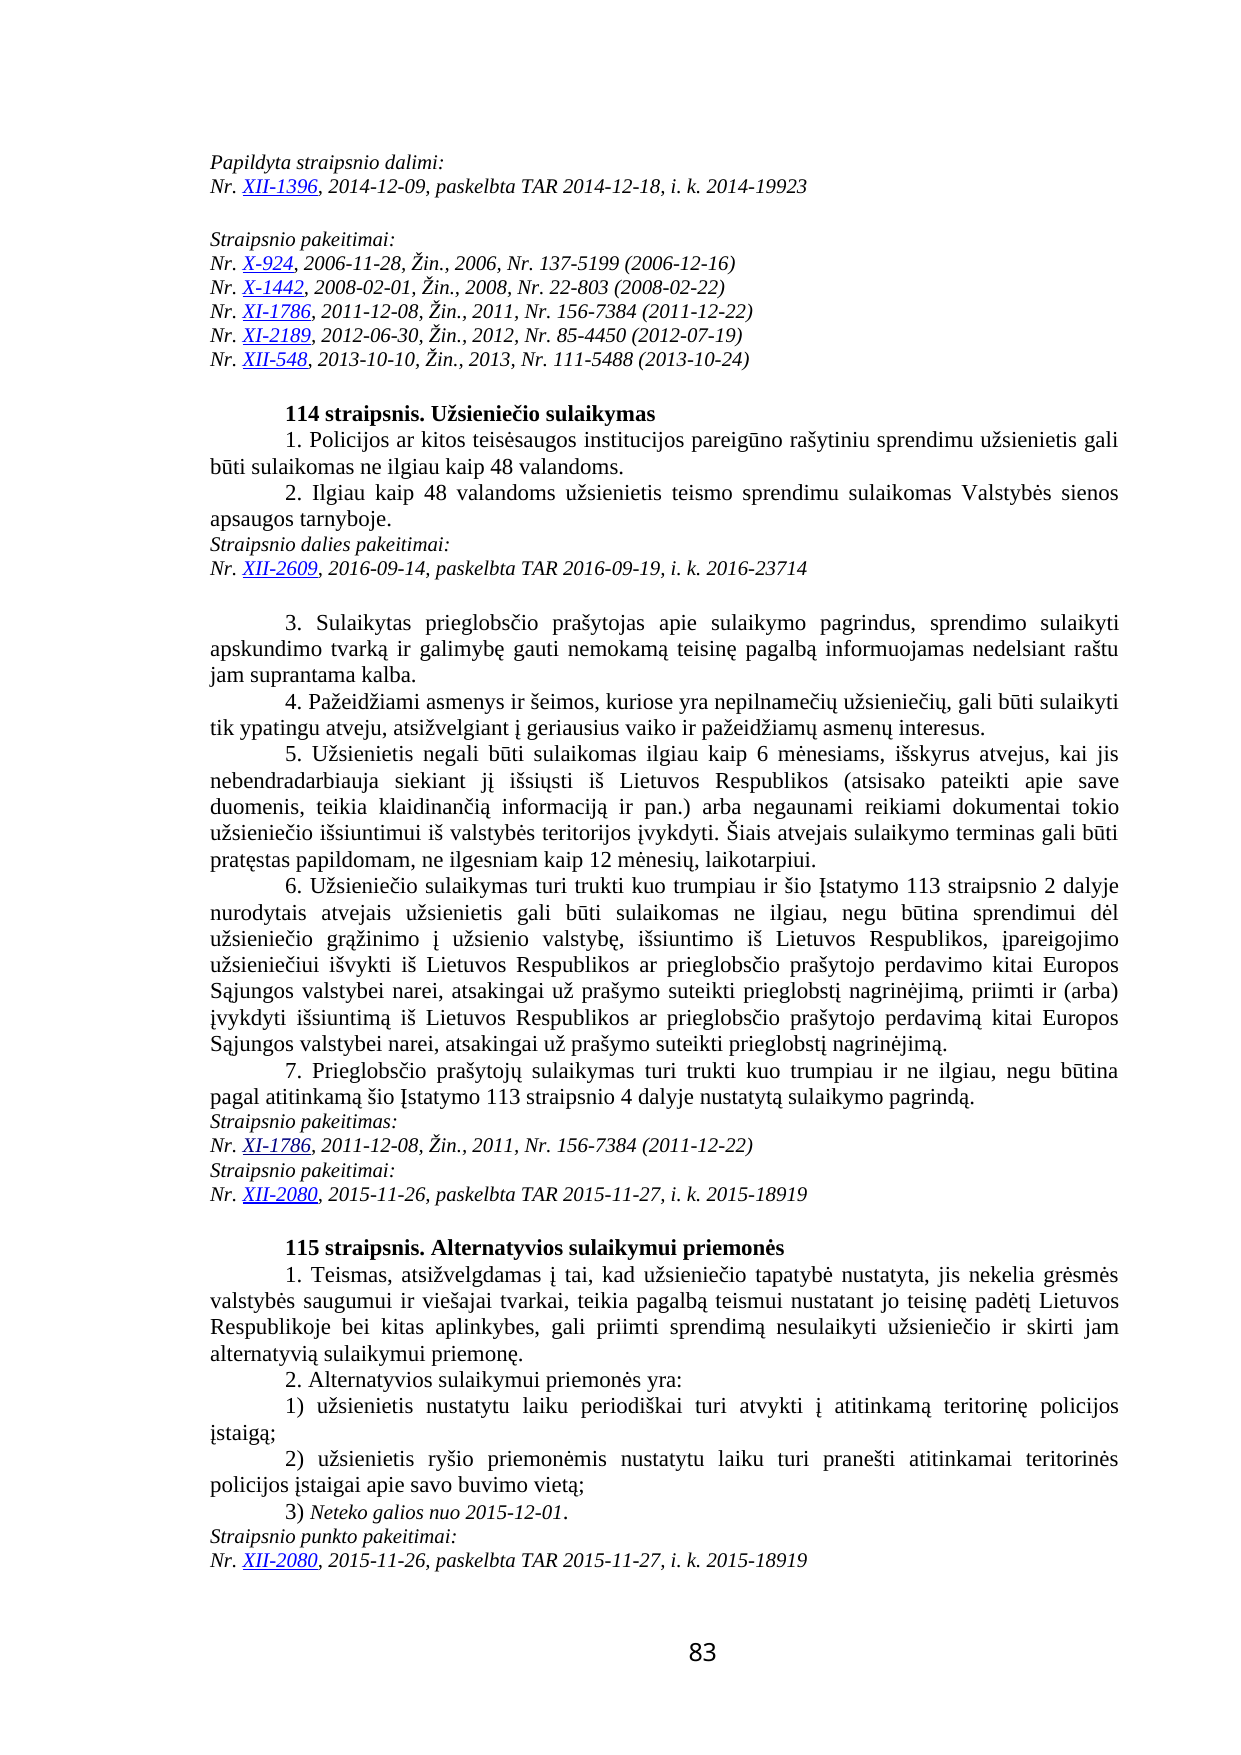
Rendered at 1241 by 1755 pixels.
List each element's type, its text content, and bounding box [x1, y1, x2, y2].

text Nr. XII-548, 2013-10-10, Žin., 2013, Nr. 111-5488 (2013-10-24) [210, 347, 1120, 371]
text 7. Prieglobsčio prašytojų sulaikymas turi trukti kuo trumpiau ir ne ilgiau, negu būtina pagal atitinkamą šio Įstatymo 113 straipsnio 4 dalyje nustatytą sulaikymo pagrindą. [210, 1057, 1120, 1109]
text 2. Alternatyvios sulaikymui priemonės yra: [210, 1366, 1120, 1392]
text Nr. XI-1786, 2011-12-08, Žin., 2011, Nr. 156-7384 (2011-12-22) [210, 299, 1120, 323]
text Straipsnio dalies pakeitimai: [210, 532, 1120, 556]
text Nr. X-1442, 2008-02-01, Žin., 2008, Nr. 22-803 (2008-02-22) [210, 275, 1120, 299]
text 3. Sulaikytas prieglobsčio prašytojas apie sulaikymo pagrindus, sprendimo sulaikyti apskundimo tvarką ir galimybę gauti nemokamą teisinę pagalbą informuojamas nedelsiant raštu jam suprantama kalba. [210, 609, 1120, 688]
text 114 straipsnis. Užsieniečio sulaikymas [210, 400, 1120, 426]
text 115 straipsnis. Alternatyvios sulaikymui priemonės [210, 1234, 1120, 1261]
text Nr. XI-1786, 2011-12-08, Žin., 2011, Nr. 156-7384 (2011-12-22) [210, 1133, 1120, 1157]
text 3) Neteko galios nuo 2015-12-01. [210, 1498, 1120, 1524]
text Nr. XII-1396, 2014-12-09, paskelbta TAR 2014-12-18, i. k. 2014-19923 [210, 174, 1120, 198]
text Straipsnio pakeitimai: [210, 227, 1120, 251]
text Papildyta straipsnio dalimi: [210, 150, 1120, 174]
text Straipsnio pakeitimas: [210, 1109, 1120, 1133]
text Nr. XII-2080, 2015-11-26, paskelbta TAR 2015-11-27, i. k. 2015-18919 [210, 1182, 1120, 1206]
text Straipsnio punkto pakeitimai: [210, 1524, 1120, 1548]
text Nr. XII-2609, 2016-09-14, paskelbta TAR 2016-09-19, i. k. 2016-23714 [210, 556, 1120, 580]
text 1. Policijos ar kitos teisėsaugos institucijos pareigūno rašytiniu sprendimu užsienietis gali būti sulaikomas ne ilgiau kaip 48 valandoms. [210, 426, 1120, 479]
text 2) užsienietis ryšio priemonėmis nustatytu laiku turi pranešti atitinkamai teritorinės policijos įstaigai apie savo buvimo vietą; [210, 1445, 1120, 1498]
text 5. Užsienietis negali būti sulaikomas ilgiau kaip 6 mėnesiams, išskyrus atvejus, kai jis nebendradarbiauja siekiant jį išsiųsti iš Lietuvos Respublikos (atsisako pateikti apie save duomenis, teikia klaidinančią informaciją ir pan.) arba negaunami reikiami dokumentai tokio užsieniečio išsiuntimui iš valstybės teritorijos įvykdyti. Šiais atvejais sulaikymo terminas gali būti pratęstas papildomam, ne ilgesniam kaip 12 mėnesių, laikotarpiui. [210, 740, 1120, 872]
text 4. Pažeidžiami asmenys ir šeimos, kuriose yra nepilnamečių užsieniečių, gali būti sulaikyti tik ypatingu atveju, atsižvelgiant į geriausius vaiko ir pažeidžiamų asmenų interesus. [210, 688, 1120, 740]
text Nr. XI-2189, 2012-06-30, Žin., 2012, Nr. 85-4450 (2012-07-19) [210, 323, 1120, 347]
text Straipsnio pakeitimai: [210, 1157, 1120, 1182]
text 1) užsienietis nustatytu laiku periodiškai turi atvykti į atitinkamą teritorinę policijos įstaigą; [210, 1392, 1120, 1445]
text 6. Užsieniečio sulaikymas turi trukti kuo trumpiau ir šio Įstatymo 113 straipsnio 2 dalyje nurodytais atvejais užsienietis gali būti sulaikomas ne ilgiau, negu būtina sprendimui dėl užsieniečio grąžinimo į užsienio valstybę, išsiuntimo iš Lietuvos Respublikos, įpareigojimo užsieniečiui išvykti iš Lietuvos Respublikos ar prieglobsčio prašytojo perdavimo kitai Europos Sąjungos valstybei narei, atsakingai už prašymo suteikti prieglobstį nagrinėjimą, priimti ir (arba) įvykdyti išsiuntimą iš Lietuvos Respublikos ar prieglobsčio prašytojo perdavimą kitai Europos Sąjungos valstybei narei, atsakingai už prašymo suteikti prieglobstį nagrinėjimą. [210, 872, 1120, 1057]
text Nr. X-924, 2006-11-28, Žin., 2006, Nr. 137-5199 (2006-12-16) [210, 251, 1120, 275]
text Nr. XII-2080, 2015-11-26, paskelbta TAR 2015-11-27, i. k. 2015-18919 [210, 1548, 1120, 1572]
text 2. Ilgiau kaip 48 valandoms užsienietis teismo sprendimu sulaikomas Valstybės sienos apsaugos tarnyboje. [210, 479, 1120, 532]
text 1. Teismas, atsižvelgdamas į tai, kad užsieniečio tapatybė nustatyta, jis nekelia grėsmės valstybės saugumui ir viešajai tvarkai, teikia pagalbą teismui nustatant jo teisinę padėtį Lietuvos Respublikoje bei kitas aplinkybes, gali priimti sprendimą nesulaikyti užsieniečio ir skirti jam alternatyvią sulaikymui priemonę. [210, 1261, 1120, 1366]
